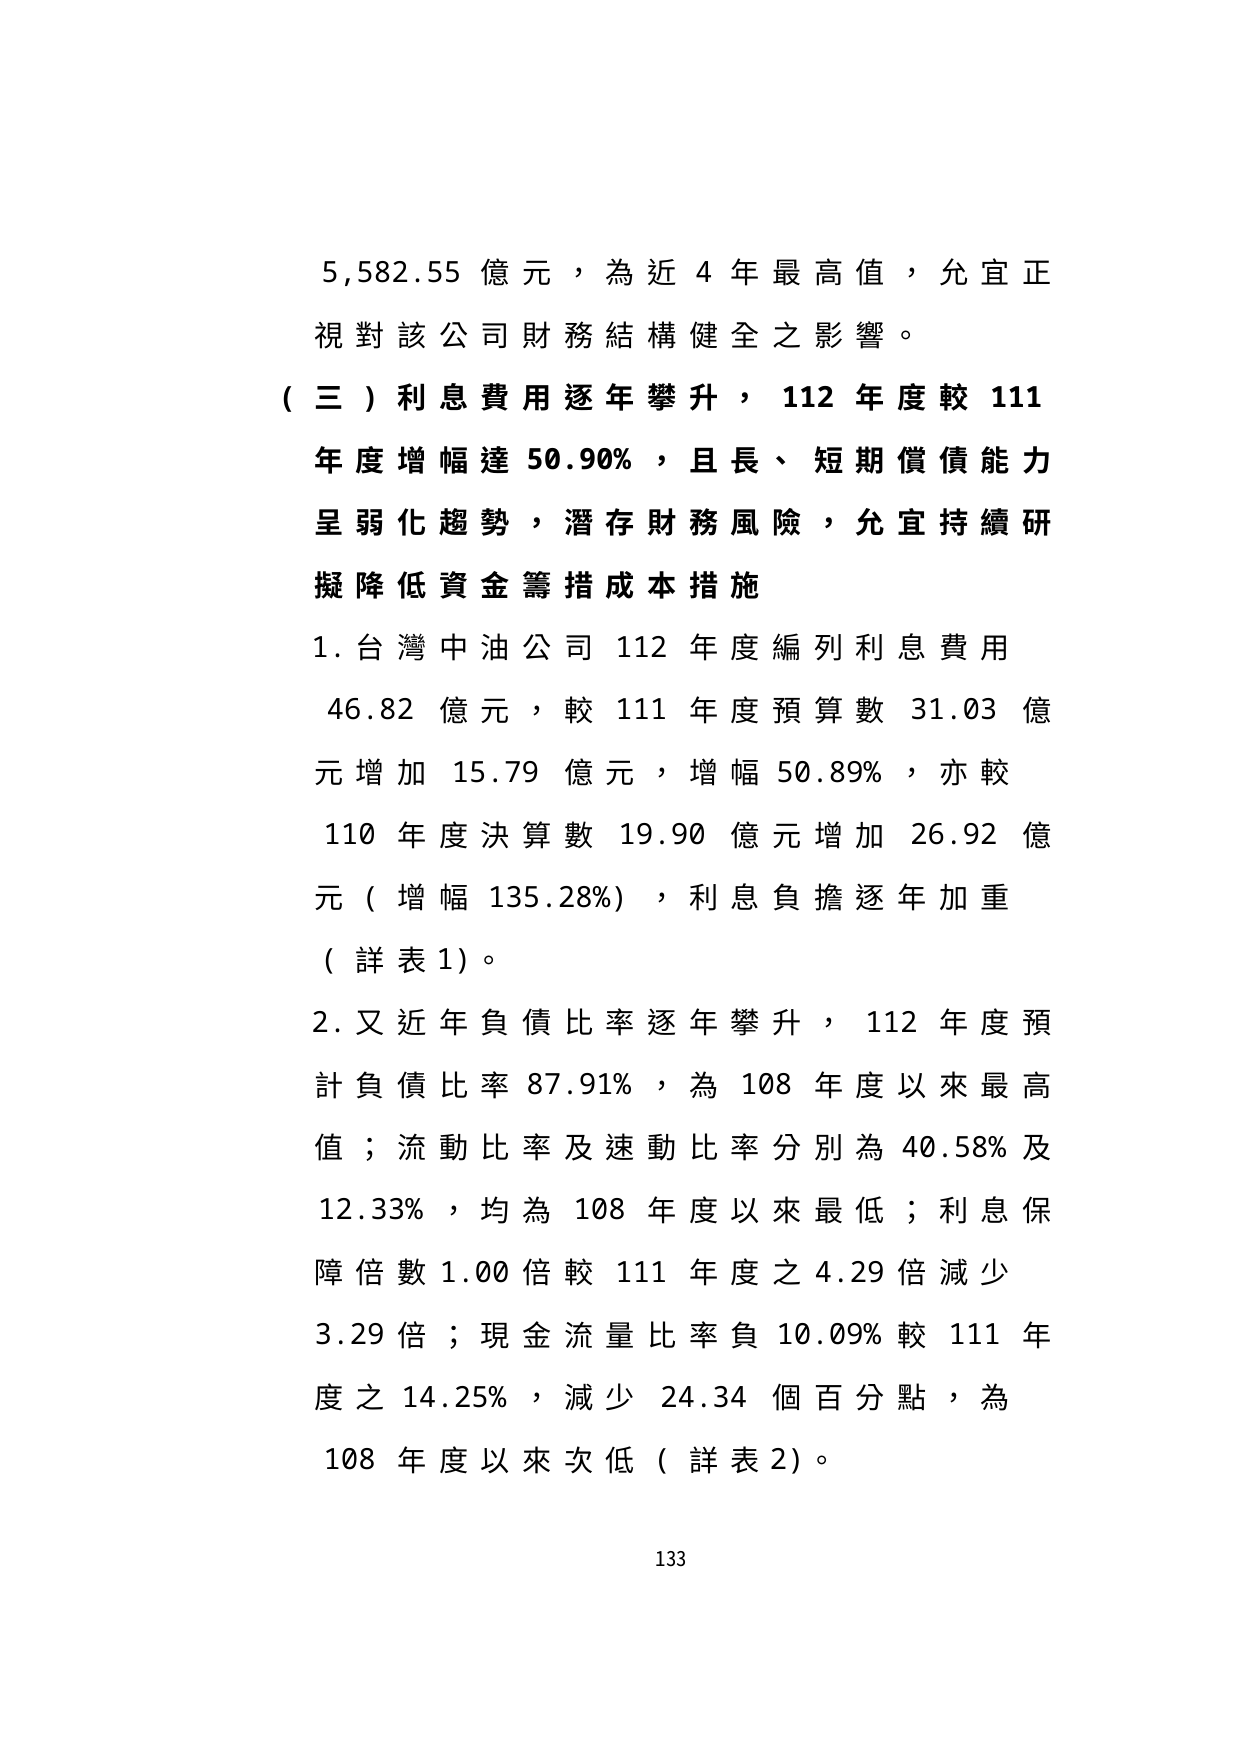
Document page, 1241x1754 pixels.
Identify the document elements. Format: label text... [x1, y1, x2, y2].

text 5,582.55億元，為近4年最高值，允宜正視對該公司財務結構健全之影響。 [271, 229, 1058, 354]
text 1.台灣中油公司112年度編列利息費用46.82億元，較111年度預算數31.03億元增加15.79億元，增幅50.89%，亦較110年度決算數19.90億元增加26.92億元(增幅135.28%)，利息負擔逐年加重(詳表1)。 [271, 604, 1058, 979]
text 2.又近年負債比率逐年攀升，112年度預計負債比率87.91%，為108年度以來最高值；流動比率及速動比率分別為40.58%及12.33%，均為108年度以來最低；利息保障倍數1.00倍較111年度之4.29倍減少3.29倍；現金流量比率負10.09%較111年度之14.25%，減少24.34個百分點，為108年度以來次低(詳表2)。 [271, 979, 1058, 1479]
text (三)利息費用逐年攀升，112年度較111年度增幅達50.90%，且長、短期償債能力呈弱化趨勢，潛存財務風險，允宜持續研擬降低資金籌措成本措施 [242, 354, 1058, 604]
